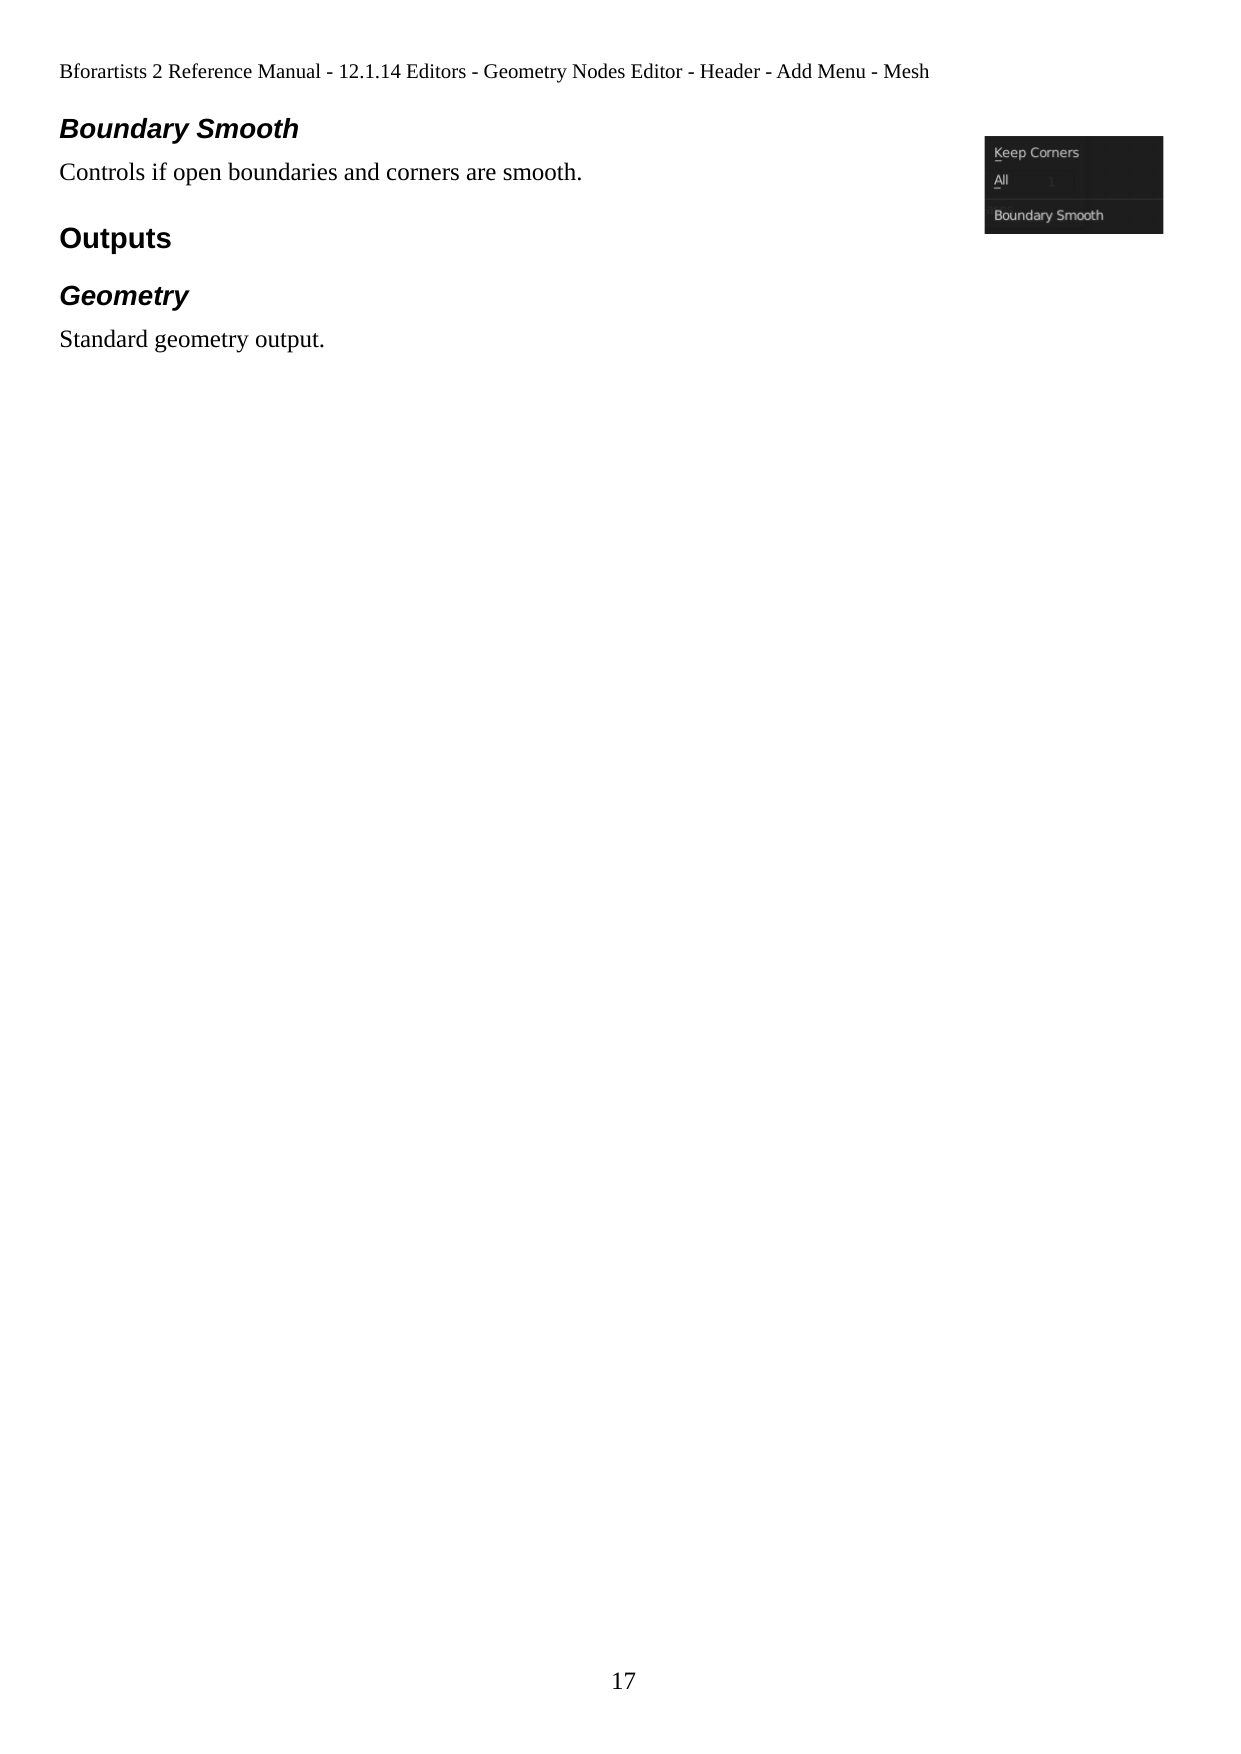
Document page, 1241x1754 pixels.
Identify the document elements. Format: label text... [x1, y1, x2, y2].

picture [984, 136, 1164, 234]
text Standard geometry output. [59, 324, 1181, 352]
subtitle Boundary Smooth [59, 113, 1181, 144]
text Controls if open boundaries and corners are smooth. [59, 157, 984, 186]
subtitle Outputs [59, 221, 1181, 254]
subtitle Geometry [59, 279, 1181, 311]
